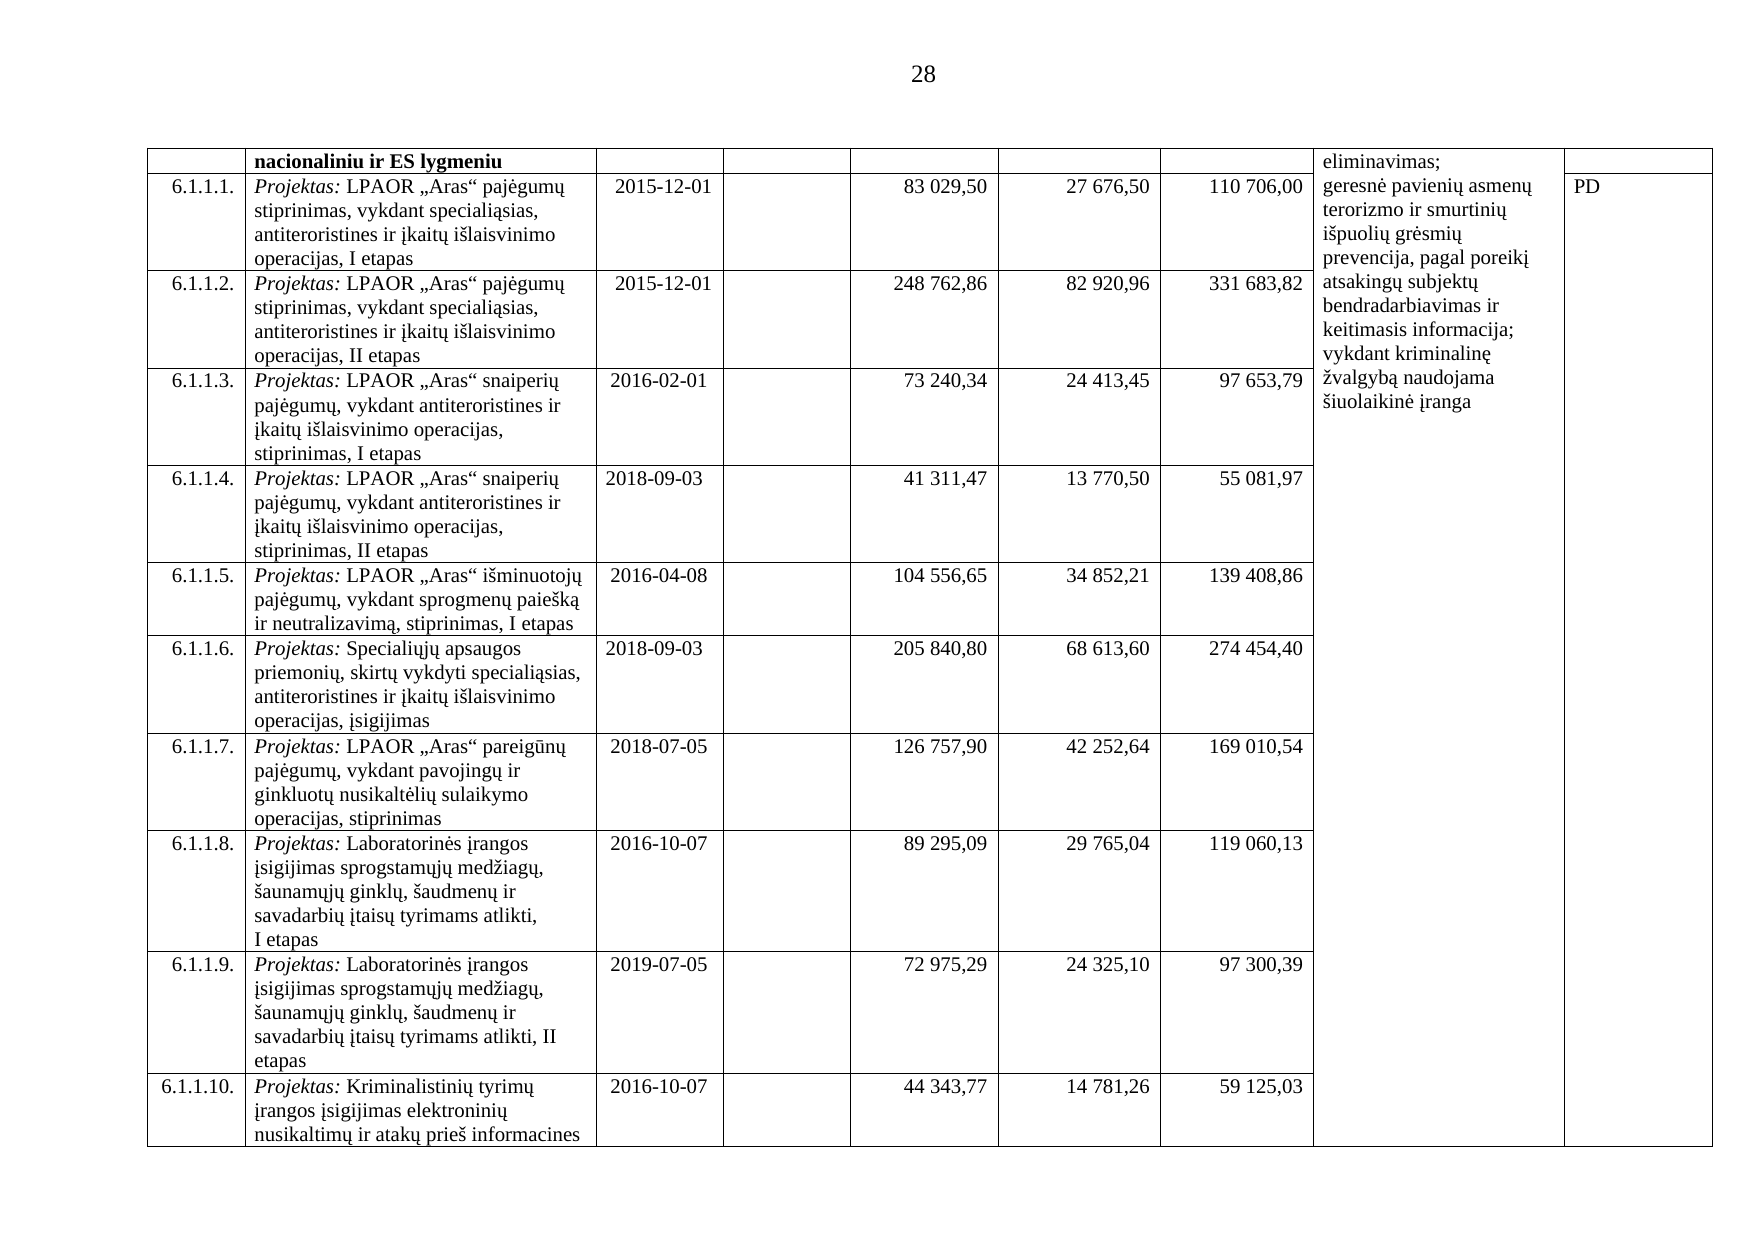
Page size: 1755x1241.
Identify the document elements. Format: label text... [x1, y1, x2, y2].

table_cell 89 295,09 [851, 831, 998, 951]
table_cell 169 010,54 [1161, 734, 1313, 830]
table_cell 24 413,45 [999, 369, 1160, 465]
table_cell 6.1.1.5. [148, 563, 245, 635]
table_cell 110 706,00 [1161, 174, 1313, 270]
table_cell 14 781,26 [999, 1074, 1160, 1146]
table_cell [724, 149, 850, 173]
table_cell 139 408,86 [1161, 563, 1313, 635]
table_cell Projektas: Laboratorinės įrangos įsigijimas sprogstamųjų medžiagų, šaunamųjų ginklų, šaudmenų ir savadarbių įtaisų tyrimams atlikti, II etapas [246, 952, 596, 1072]
table_cell 6.1.1.10. [148, 1074, 245, 1146]
table_cell 2015-12-01 [597, 174, 723, 270]
table_cell nacionaliniu ir ES lygmeniu [246, 149, 596, 173]
table_cell 72 975,29 [851, 952, 998, 1072]
table_cell [1565, 149, 1712, 173]
table_cell 6.1.1.4. [148, 466, 245, 562]
table_cell 2016-10-07 [597, 831, 723, 951]
table_cell 6.1.1.9. [148, 952, 245, 1072]
table_cell 6.1.1.3. [148, 369, 245, 465]
table_cell Projektas: LPAOR „Aras“ snaiperių pajėgumų, vykdant antiteroristines ir įkaitų išlaisvinimo operacijas, stiprinimas, II etapas [246, 466, 596, 562]
table_cell 6.1.1.8. [148, 831, 245, 951]
table_cell Projektas: LPAOR „Aras“ išminuotojų pajėgumų, vykdant sprogmenų paiešką ir neutralizavimą, stiprinimas, I etapas [246, 563, 596, 635]
table_cell Projektas: Kriminalistinių tyrimų įrangos įsigijimas elektroninių nusikaltimų ir atakų prieš informacines [246, 1074, 596, 1146]
table_cell [148, 149, 245, 173]
table_cell 6.1.1.6. [148, 636, 245, 732]
table_cell 29 765,04 [999, 831, 1160, 951]
table_cell 2019-07-05 [597, 952, 723, 1072]
table_cell 2016-04-08 [597, 563, 723, 635]
table_cell 2018-09-03 [597, 466, 723, 562]
table_cell 41 311,47 [851, 466, 998, 562]
table_cell [597, 149, 723, 173]
table_cell 73 240,34 [851, 369, 998, 465]
table_cell 27 676,50 [999, 174, 1160, 270]
table_cell 83 029,50 [851, 174, 998, 270]
table_cell 2016-10-07 [597, 1074, 723, 1146]
table_cell 2018-09-03 [597, 636, 723, 732]
table_cell [724, 174, 850, 270]
table_cell [724, 271, 850, 367]
table_cell PD [1565, 174, 1712, 1146]
table_cell 82 920,96 [999, 271, 1160, 367]
table_cell [724, 952, 850, 1072]
table_cell [724, 563, 850, 635]
table_cell 24 325,10 [999, 952, 1160, 1072]
table_cell 2018-07-05 [597, 734, 723, 830]
table_cell 34 852,21 [999, 563, 1160, 635]
table_cell [999, 149, 1160, 173]
table_cell 104 556,65 [851, 563, 998, 635]
table_cell 331 683,82 [1161, 271, 1313, 367]
table_cell [851, 149, 998, 173]
table_cell [724, 466, 850, 562]
table_cell Projektas: LPAOR „Aras“ pareigūnų pajėgumų, vykdant pavojingų ir ginkluotų nusikaltėlių sulaikymo operacijas, stiprinimas [246, 734, 596, 830]
table_cell [724, 831, 850, 951]
table_cell 13 770,50 [999, 466, 1160, 562]
table_cell 44 343,77 [851, 1074, 998, 1146]
table_cell 126 757,90 [851, 734, 998, 830]
table_cell Projektas: LPAOR „Aras“ pajėgumų stiprinimas, vykdant specialiąsias, antiteroristines ir įkaitų išlaisvinimo operacijas, I etapas [246, 174, 596, 270]
table_cell 42 252,64 [999, 734, 1160, 830]
table_cell 2015-12-01 [597, 271, 723, 367]
table_cell 59 125,03 [1161, 1074, 1313, 1146]
table_cell Projektas: Laboratorinės įrangos įsigijimas sprogstamųjų medžiagų, šaunamųjų ginklų, šaudmenų ir savadarbių įtaisų tyrimams atlikti, I etapas [246, 831, 596, 951]
table_cell Projektas: LPAOR „Aras“ snaiperių pajėgumų, vykdant antiteroristines ir įkaitų išlaisvinimo operacijas, stiprinimas, I etapas [246, 369, 596, 465]
table_cell 6.1.1.7. [148, 734, 245, 830]
table_cell 97 653,79 [1161, 369, 1313, 465]
table_cell [724, 1074, 850, 1146]
table_cell 2016-02-01 [597, 369, 723, 465]
table_cell 119 060,13 [1161, 831, 1313, 951]
table_cell 274 454,40 [1161, 636, 1313, 732]
table_cell [724, 734, 850, 830]
table_cell 248 762,86 [851, 271, 998, 367]
table_cell [724, 636, 850, 732]
table_cell 55 081,97 [1161, 466, 1313, 562]
table_cell eliminavimas; geresnė pavienių asmenų terorizmo ir smurtinių išpuolių grėsmių prevencija, pagal poreikį atsakingų subjektų bendradarbiavimas ir keitimasis informacija; vykdant kriminalinę žvalgybą naudojama šiuolaikinė įranga [1314, 149, 1564, 1146]
table_cell 6.1.1.2. [148, 271, 245, 367]
table_cell 68 613,60 [999, 636, 1160, 732]
table_cell Projektas: LPAOR „Aras“ pajėgumų stiprinimas, vykdant specialiąsias, antiteroristines ir įkaitų išlaisvinimo operacijas, II etapas [246, 271, 596, 367]
table_cell [724, 369, 850, 465]
table_cell 6.1.1.1. [148, 174, 245, 270]
table_cell [1161, 149, 1313, 173]
table_cell 205 840,80 [851, 636, 998, 732]
table_cell Projektas: Specialiųjų apsaugos priemonių, skirtų vykdyti specialiąsias, antiteroristines ir įkaitų išlaisvinimo operacijas, įsigijimas [246, 636, 596, 732]
table_cell 97 300,39 [1161, 952, 1313, 1072]
